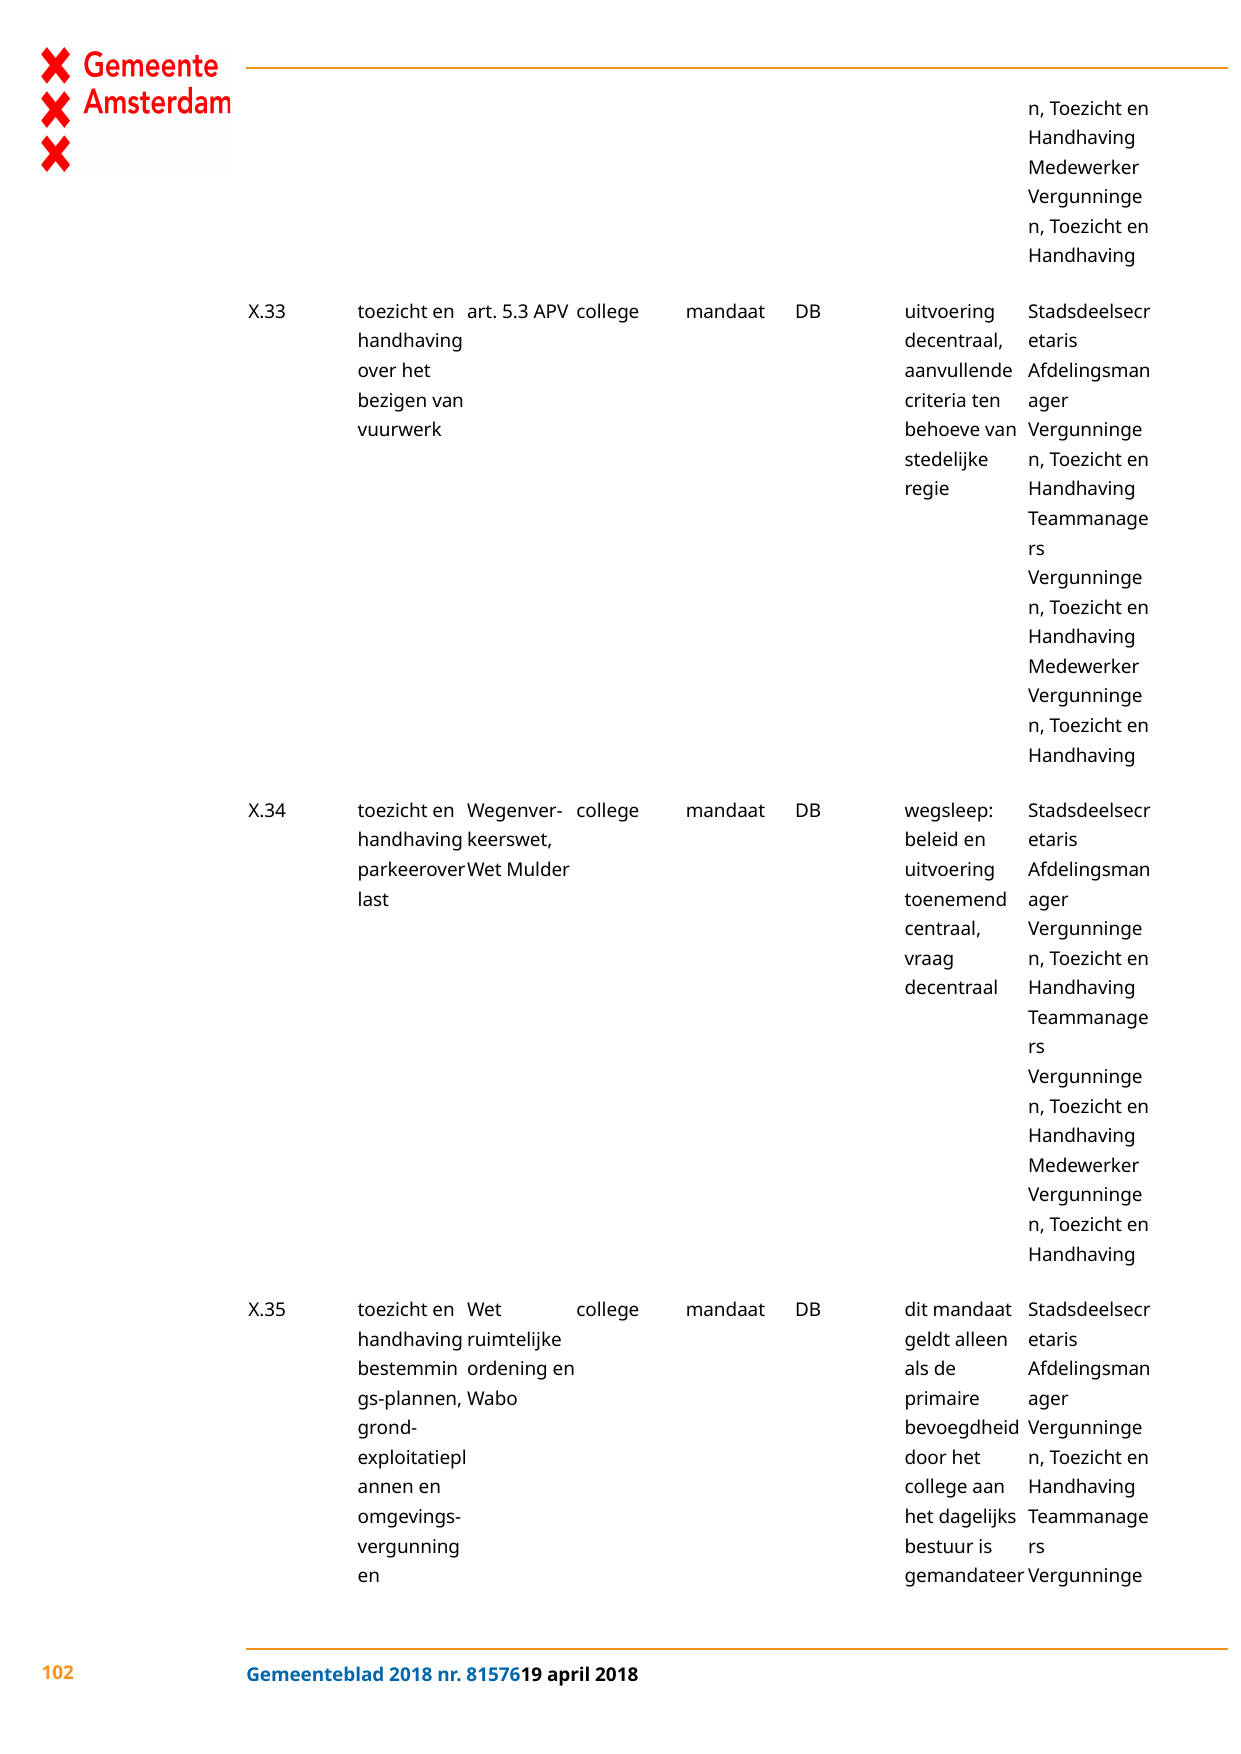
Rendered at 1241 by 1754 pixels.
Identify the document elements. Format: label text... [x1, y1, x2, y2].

table_cell Stadsdeelsecretaris Afdelingsmanager Vergunningen, Toezicht en Handhaving Teammanagers Vergunningen, Toezicht en Handhaving Medewerker Vergunningen, Toezicht en Handhaving [1028, 768, 1152, 1267]
table_cell wegsleep: beleid en uitvoering toenemend centraal, vraag decentraal [904, 768, 1028, 1267]
table_cell Stadsdeelsecretaris Afdelingsmanager Vergunningen, Toezicht en Handhaving Teammanagers Vergunningen, Toezicht en Handhaving Medewerker Vergunningen, Toezicht en Handhaving [1028, 269, 1152, 767]
table_cell DB [795, 768, 904, 1267]
table_cell [576, 95, 686, 268]
table_cell X.33 [248, 269, 357, 767]
table_cell toezicht en handhaving parkeeroverlast [358, 768, 467, 1267]
table_cell toezicht en handhaving bestemmings-plannen, grond-exploitatieplannen en omgevings-vergunningen [358, 1267, 467, 1588]
table_cell X.35 [248, 1267, 357, 1588]
table_cell Stadsdeelsecretaris Afdelingsmanager Vergunningen, Toezicht en Handhaving Teammanagers Vergunninge [1028, 1267, 1152, 1588]
table_cell uitvoering decentraal, aanvullende criteria ten behoeve van stedelijke regie [904, 269, 1028, 767]
table_cell X.34 [248, 768, 357, 1267]
table_cell DB [795, 1267, 904, 1588]
table_cell DB [795, 269, 904, 767]
table_cell dit mandaat geldt alleen als de primaire bevoegdheid door het college aan het dagelijks bestuur is gemandateer [904, 1267, 1028, 1588]
table_cell mandaat [686, 768, 795, 1267]
table_cell toezicht en handhaving over het bezigen van vuurwerk [358, 269, 467, 767]
table_cell art. 5.3 APV [467, 269, 576, 767]
table_cell Wet ruimtelijke ordening en Wabo [467, 1267, 576, 1588]
table_cell [904, 95, 1028, 268]
table_cell college [576, 768, 686, 1267]
table_cell n, Toezicht en Handhaving Medewerker Vergunningen, Toezicht en Handhaving [1028, 95, 1152, 268]
table_cell mandaat [686, 269, 795, 767]
table_cell [686, 95, 795, 268]
table_cell [795, 95, 904, 268]
table_cell [467, 95, 576, 268]
table_cell [248, 95, 357, 268]
table_cell Wegenver-keerswet, Wet Mulder [467, 768, 576, 1267]
table_cell mandaat [686, 1267, 795, 1588]
table_cell college [576, 269, 686, 767]
picture [41, 47, 231, 172]
table_cell [358, 95, 467, 268]
table_cell college [576, 1267, 686, 1588]
